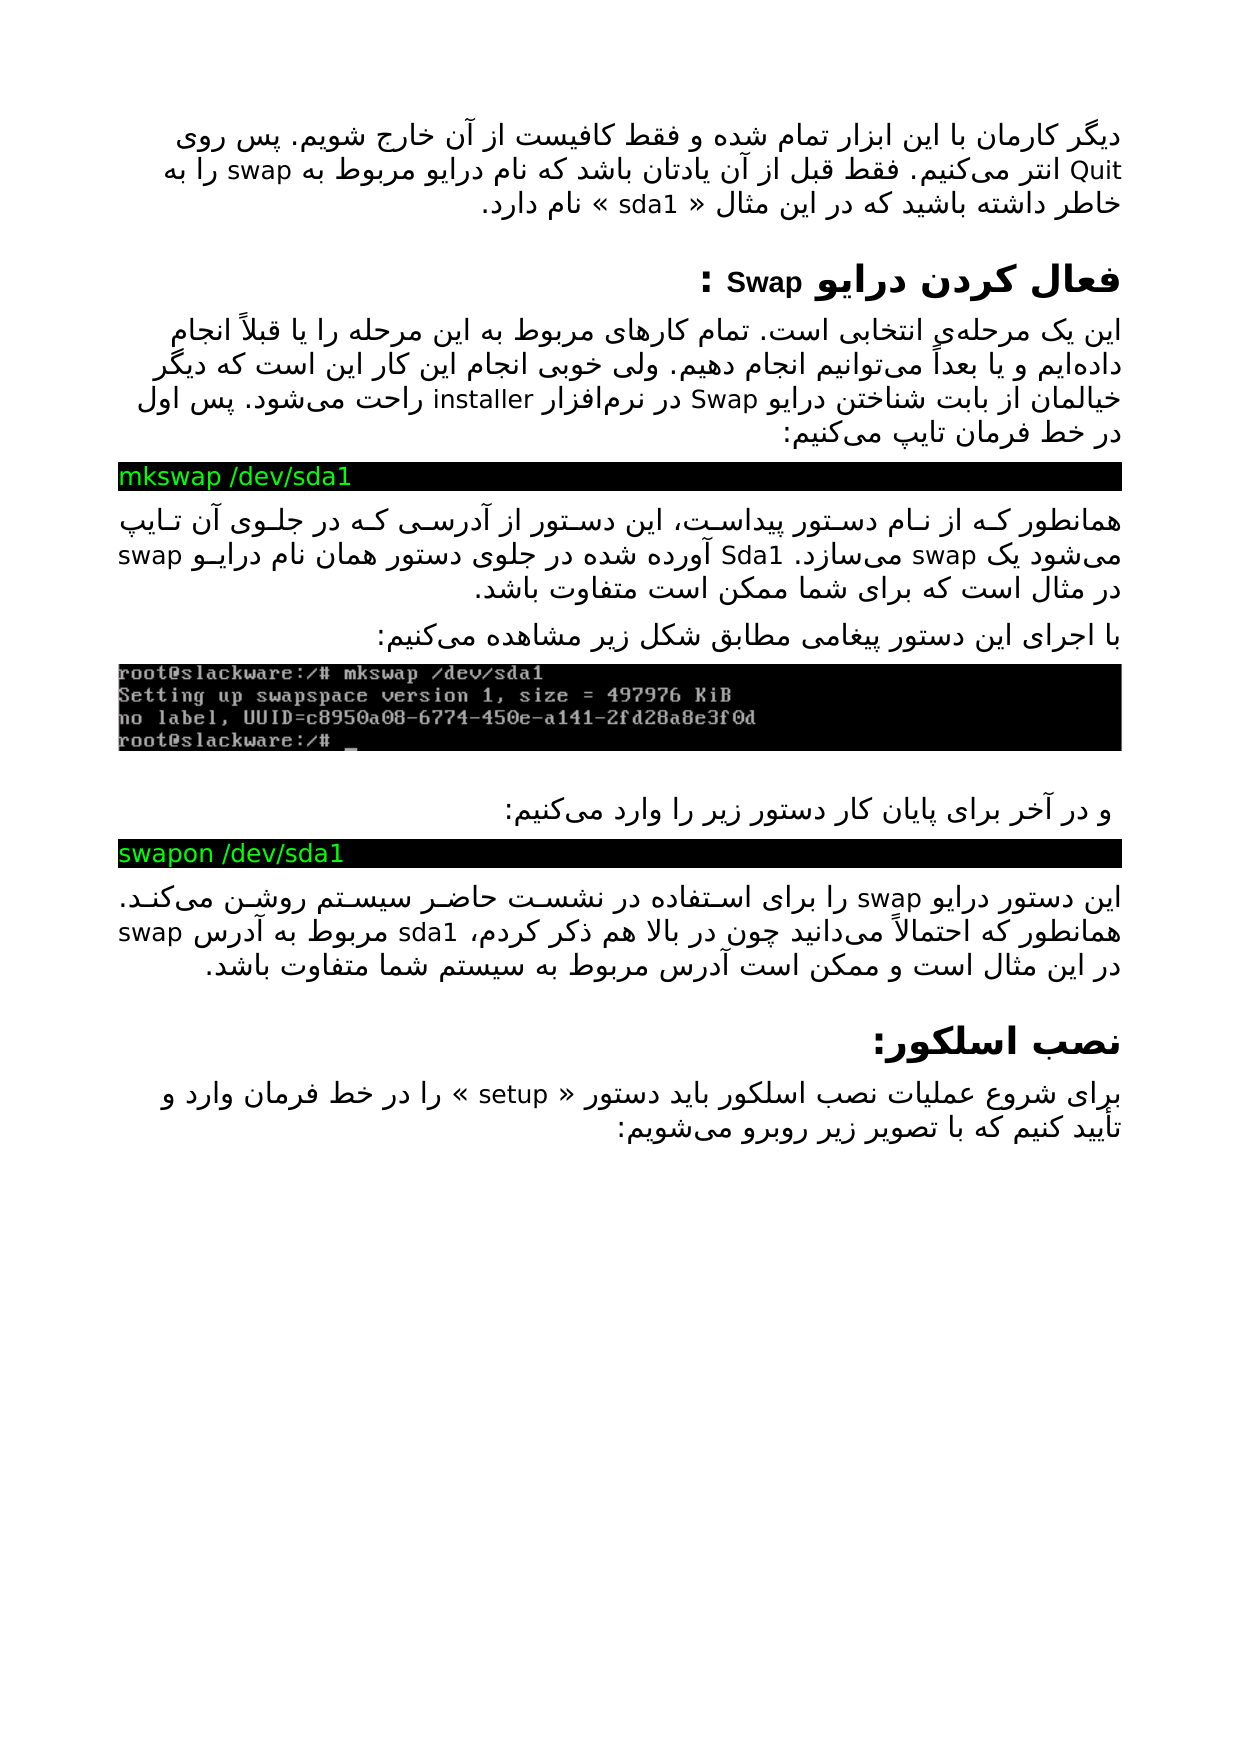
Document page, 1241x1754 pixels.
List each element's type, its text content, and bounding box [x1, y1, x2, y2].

text همانطور که از نام دستور پیداست‌، این دستور از آدرسی که در جلوی آن تایپ می‌شود یک swap می‌سازد‌. Sda1 آورده شده در جلوی دستور همان نام درایو swap در مثال است که برای شما ممکن است متفاوت باشد‌. [118, 504, 1122, 606]
text این دستور درایو swap را برای استفاده در نشست حاضر سیستم روشن می‌کند‌. همانطور که احتمالاً می‌دانید چون در بالا هم ذکر کردم‌، sda1 مربوط به آدرس swap در این مثال است و ممکن است آدرس مربوط به سیستم شما متفاوت باشد‌. [118, 880, 1122, 982]
text برای شروع عملیات نصب اسلکور باید دستور « setup » را در خط فرمان وارد و تأیید کنیم که با تصویر زیر روبرو می‌شویم‌: [118, 1076, 1122, 1144]
text با اجرای این دستور پیغامی مطابق شکل زیر مشاهده می‌کنیم‌: [118, 618, 1122, 652]
text swapon /dev/sda1 [118, 839, 1122, 868]
text mkswap /dev/sda1 [118, 462, 1122, 491]
text این یک مرحله‌ی انتخابی است‌. تمام کار‌های مربوط به این مرحله را یا قبلاً انجام داده‌ایم و یا بعداً می‌توانیم انجام دهیم‌. ولی خوبی انجام این کار این است که دیگر خیالمان از بابت شناختن درایو Swap در نرم‌افزار installer راحت می‌شود‌. پس اول در خط فرمان تایپ می‌کنیم‌: [118, 314, 1122, 449]
picture [118, 664, 1123, 751]
subtitle فعال کردن درایو Swap : [118, 257, 1122, 301]
text دیگر کارمان با این ابزار تمام شده و فقط کافیست از آن خارج شویم‌. پس روی Quit انتر می‌کنیم‌. فقط قبل از آن یادتان باشد که نام درایو مربوط به swap را به خاطر داشته باشید که در این مثال « sda1 » نام دارد‌. [118, 118, 1122, 220]
text و در آخر برای پایان کار دستور زیر را وارد می‌کنیم‌: [118, 792, 1122, 826]
subtitle نصب اسلکور‌: [118, 1020, 1122, 1063]
